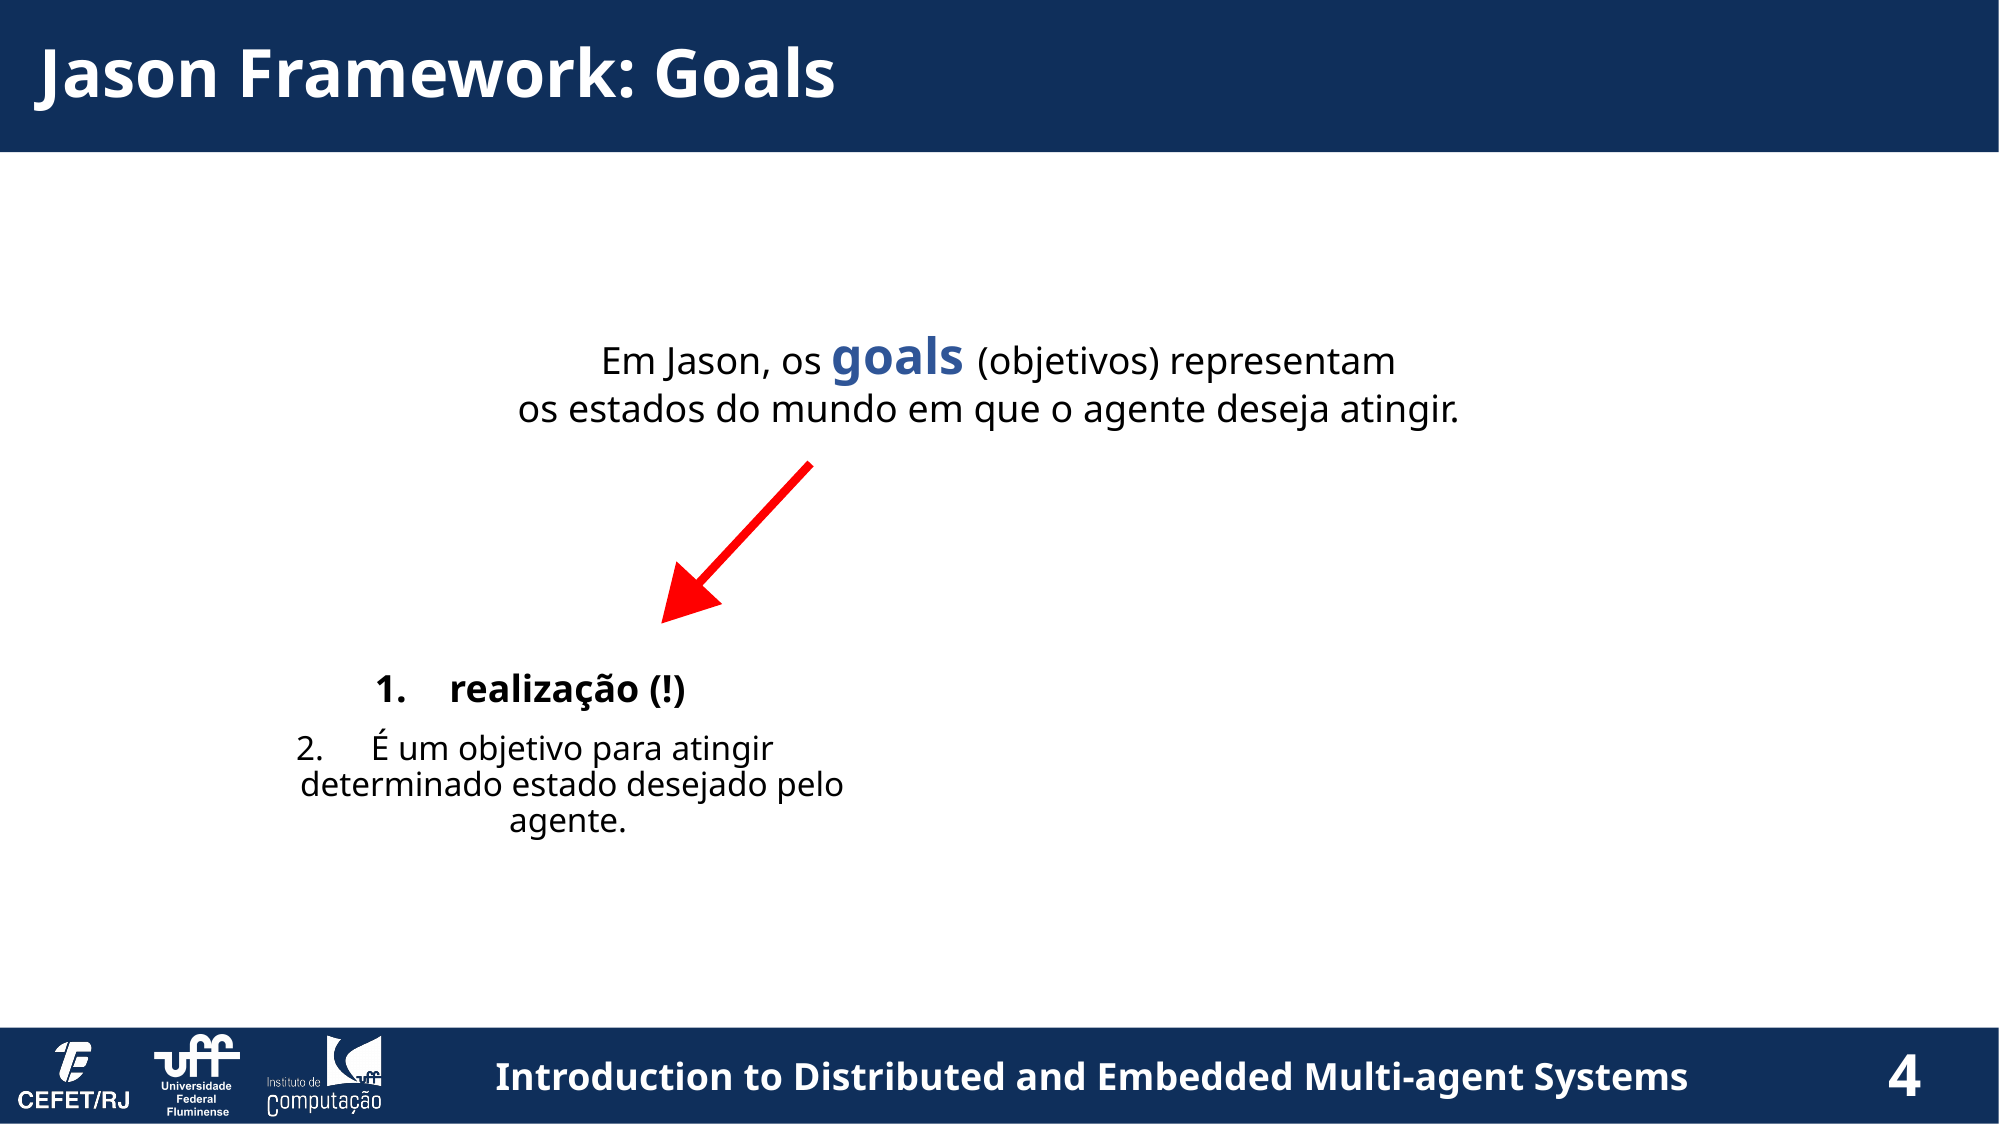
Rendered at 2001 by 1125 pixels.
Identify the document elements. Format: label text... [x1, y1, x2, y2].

picture [265, 1033, 383, 1117]
text_box [661, 460, 814, 624]
picture [153, 1033, 241, 1121]
picture [18, 1021, 129, 1125]
text_box Em Jason, os goals (objetivos) representam os estados do mundo em que o agente deseja atingir. [325, 317, 1683, 438]
text_box Jason Framework: Goals [25, 23, 1999, 119]
text_box realização (!) É um objetivo para atingir determinado estado desejado pelo agente. [202, 662, 868, 880]
